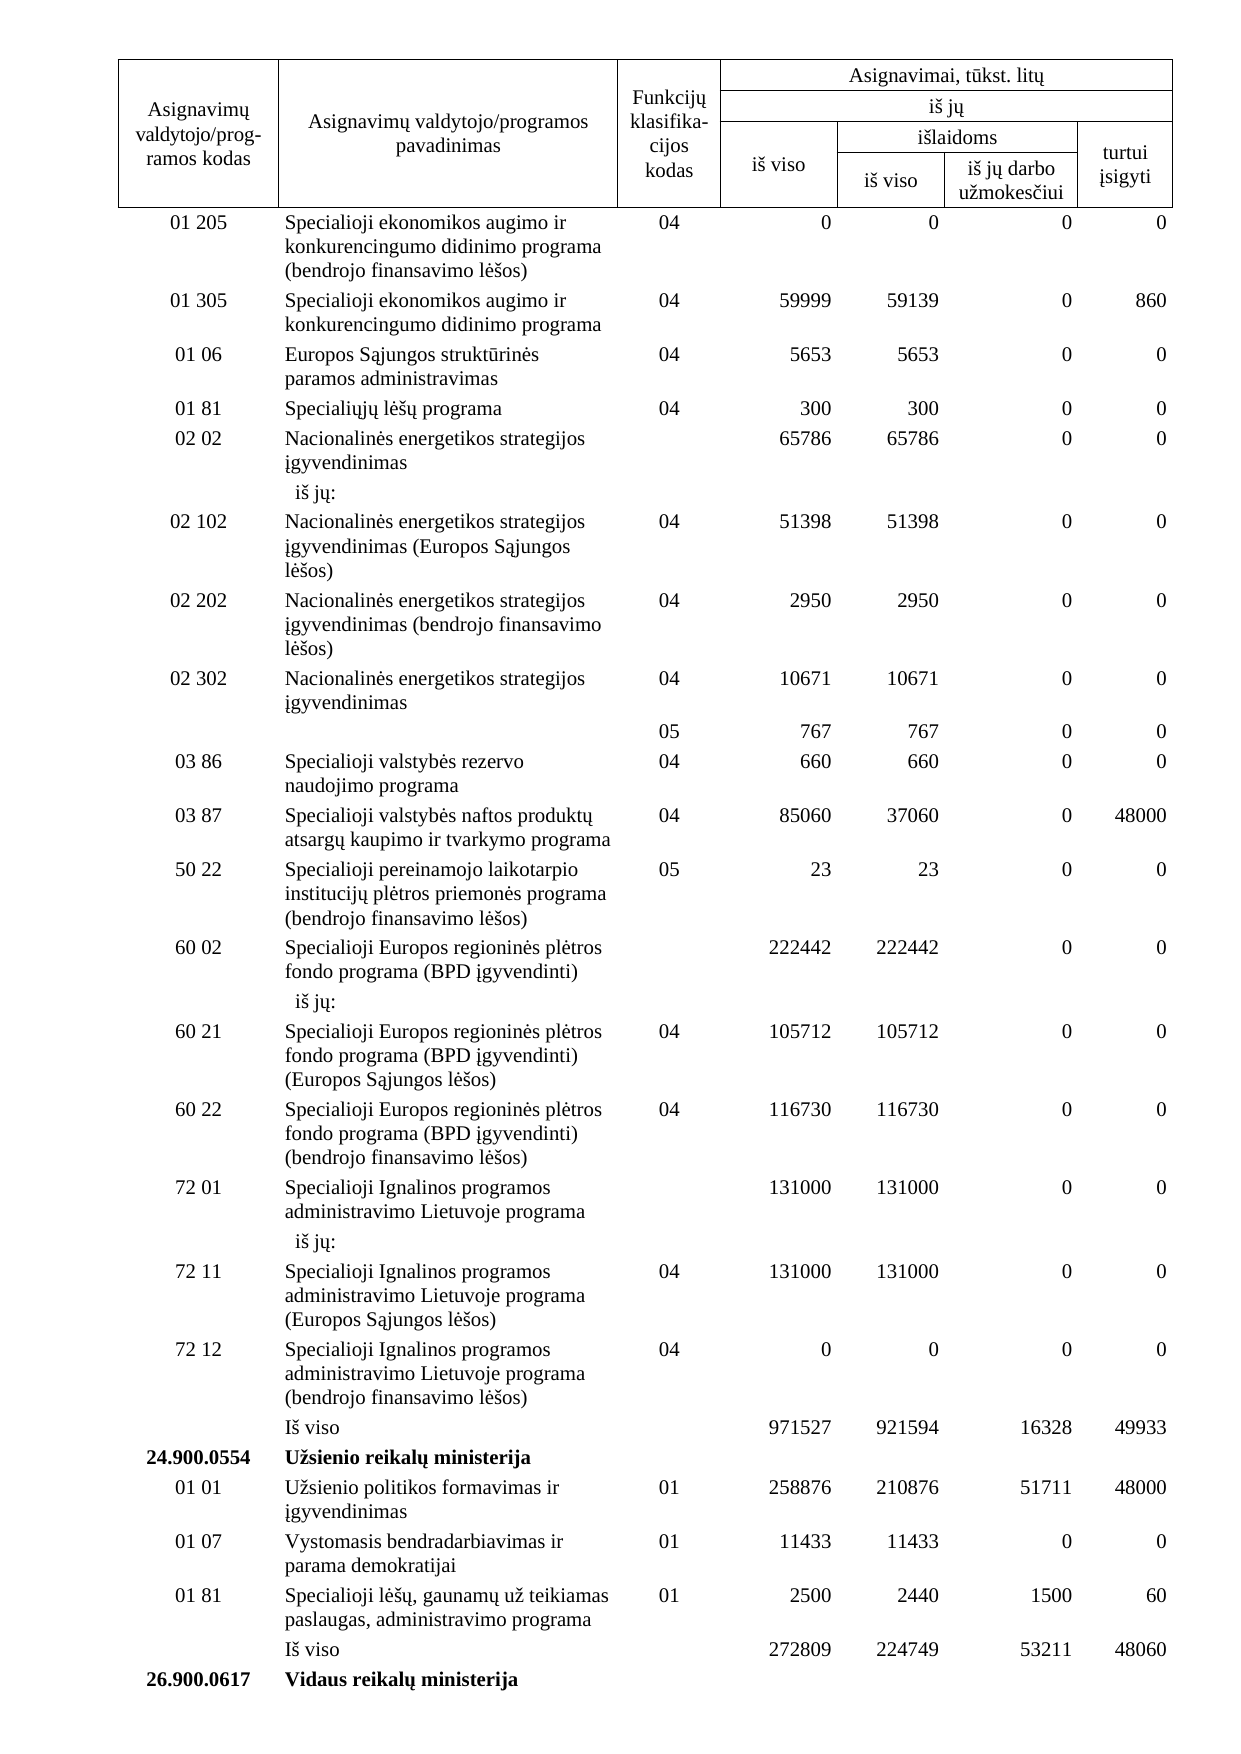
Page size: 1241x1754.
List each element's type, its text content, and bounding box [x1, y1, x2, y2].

table_cell 23 [720, 854, 837, 932]
table_cell 10671 [837, 663, 944, 717]
table_cell Specialioji ekonomikos augimo ir konkurencingumo didinimo programa [279, 285, 618, 339]
table_cell 10671 [720, 663, 837, 717]
table_cell 23 [837, 854, 944, 932]
table_cell 0 [945, 854, 1078, 932]
table_cell 0 [1078, 663, 1172, 717]
table_cell 0 [945, 285, 1078, 339]
table_cell 5653 [720, 339, 837, 393]
table_cell 0 [1078, 1016, 1172, 1094]
table_cell 16328 [945, 1412, 1078, 1442]
table_cell [720, 477, 837, 507]
table_cell [118, 1226, 278, 1256]
table_cell [618, 1442, 720, 1472]
table_cell 0 [720, 1334, 837, 1412]
table_cell 860 [1078, 285, 1172, 339]
table_cell 767 [837, 717, 944, 746]
table_cell 272809 [720, 1634, 837, 1664]
table_cell 0 [1078, 717, 1172, 746]
table_cell 0 [945, 339, 1078, 393]
table_header Asignavimų valdytojo/prog-ramos kodas [119, 60, 278, 207]
table_cell 60 21 [118, 1016, 278, 1094]
table_cell 37060 [837, 800, 944, 854]
table_cell [618, 423, 720, 477]
table_cell iš jų: [279, 477, 618, 507]
table_cell 01 81 [118, 393, 278, 423]
table_header Funkcijų klasifika-cijos kodas [618, 60, 720, 207]
table_cell 224749 [837, 1634, 944, 1664]
table_cell [618, 1226, 720, 1256]
table_cell 02 202 [118, 585, 278, 663]
table_cell 72 11 [118, 1256, 278, 1334]
table_cell iš jų [721, 91, 1172, 121]
table_cell 04 [618, 285, 720, 339]
table_cell 05 [618, 854, 720, 932]
table_cell 0 [837, 208, 944, 285]
table_cell [945, 477, 1078, 507]
table_cell 0 [945, 800, 1078, 854]
table_cell 210876 [837, 1472, 944, 1526]
table_cell 0 [1078, 507, 1172, 584]
table_cell 0 [1078, 1256, 1172, 1334]
table_cell 50 22 [118, 854, 278, 932]
table_cell 2950 [837, 585, 944, 663]
table_cell [618, 1172, 720, 1226]
table_cell 0 [945, 208, 1078, 285]
table_cell Specialioji Ignalinos programos administravimo Lietuvoje programa (Europos Sąjungos lėšos) [279, 1256, 618, 1334]
table_cell 04 [618, 1256, 720, 1334]
table_cell 04 [618, 585, 720, 663]
table_cell 04 [618, 393, 720, 423]
table_cell 2500 [720, 1580, 837, 1634]
table_cell [720, 1664, 837, 1694]
table_cell 131000 [837, 1172, 944, 1226]
table_cell 0 [1078, 854, 1172, 932]
table_cell 04 [618, 1094, 720, 1172]
table_cell 0 [720, 208, 837, 285]
table_cell 105712 [720, 1016, 837, 1094]
table_cell 04 [618, 746, 720, 800]
table_cell 60 02 [118, 933, 278, 986]
table_cell 48060 [1078, 1634, 1172, 1664]
table_cell 971527 [720, 1412, 837, 1442]
table_cell Specialioji Ignalinos programos administravimo Lietuvoje programa [279, 1172, 618, 1226]
table_cell [118, 986, 278, 1016]
table_cell 131000 [720, 1172, 837, 1226]
table_cell 5653 [837, 339, 944, 393]
table_cell 04 [618, 1016, 720, 1094]
table_cell Specialioji valstybės rezervo naudojimo programa [279, 746, 618, 800]
table_cell [720, 1226, 837, 1256]
table_cell 01 01 [118, 1472, 278, 1526]
table_cell 131000 [720, 1256, 837, 1334]
table_cell [618, 1634, 720, 1664]
table_cell Specialioji Europos regioninės plėtros fondo programa (BPD įgyvendinti) [279, 933, 618, 986]
table_cell 0 [945, 1334, 1078, 1412]
table_cell 0 [945, 1526, 1078, 1580]
table_cell 48000 [1078, 800, 1172, 854]
table_cell 116730 [720, 1094, 837, 1172]
table_cell Specialioji valstybės naftos produktų atsargų kaupimo ir tvarkymo programa [279, 800, 618, 854]
table_cell Nacionalinės energetikos strategijos įgyvendinimas (bendrojo finansavimo lėšos) [279, 585, 618, 663]
table_cell Nacionalinės energetikos strategijos įgyvendinimas [279, 423, 618, 477]
table_cell 01 205 [118, 208, 278, 285]
table_cell [1078, 1226, 1172, 1256]
table_cell 2950 [720, 585, 837, 663]
table_cell 60 [1078, 1580, 1172, 1634]
table_cell 85060 [720, 800, 837, 854]
table_cell turtui įsigyti [1078, 122, 1172, 207]
table_cell [118, 1634, 278, 1664]
table_cell 0 [945, 1094, 1078, 1172]
table_cell 01 07 [118, 1526, 278, 1580]
table_cell [720, 986, 837, 1016]
table_cell 116730 [837, 1094, 944, 1172]
table_cell [837, 1664, 944, 1694]
table_cell 660 [720, 746, 837, 800]
table_cell 300 [837, 393, 944, 423]
table_cell 72 01 [118, 1172, 278, 1226]
table_cell 02 302 [118, 663, 278, 717]
table_cell [118, 717, 278, 746]
table_header Asignavimų valdytojo/programos pavadinimas [279, 60, 617, 207]
table_cell 02 102 [118, 507, 278, 584]
table_cell Europos Sąjungos struktūrinės paramos administravimas [279, 339, 618, 393]
table_cell 05 [618, 717, 720, 746]
table_cell 0 [945, 746, 1078, 800]
table_cell Vidaus reikalų ministerija [279, 1664, 618, 1694]
table_cell 0 [945, 507, 1078, 584]
table_cell 0 [945, 423, 1078, 477]
table_cell [279, 717, 618, 746]
table_cell [118, 1412, 278, 1442]
table_cell iš viso [721, 122, 837, 207]
table_cell 0 [837, 1334, 944, 1412]
table_cell iš jų darbo užmokesčiui [945, 153, 1077, 207]
table_cell 0 [1078, 746, 1172, 800]
table_cell 0 [1078, 208, 1172, 285]
table_cell [1078, 986, 1172, 1016]
table_cell 60 22 [118, 1094, 278, 1172]
table_cell 01 305 [118, 285, 278, 339]
table_cell 51398 [720, 507, 837, 584]
table_header Asignavimai, tūkst. litų [721, 60, 1172, 90]
table_cell 0 [1078, 393, 1172, 423]
table_cell 24.900.0554 [118, 1442, 278, 1472]
table_cell Specialioji Europos regioninės plėtros fondo programa (BPD įgyvendinti) (bendrojo finansavimo lėšos) [279, 1094, 618, 1172]
table_cell 0 [945, 717, 1078, 746]
table_cell [618, 1412, 720, 1442]
table_cell 105712 [837, 1016, 944, 1094]
table_cell 0 [1078, 1172, 1172, 1226]
table_cell Specialioji pereinamojo laikotarpio institucijų plėtros priemonės programa (bendrojo finansavimo lėšos) [279, 854, 618, 932]
table_cell 0 [945, 933, 1078, 986]
table_cell Nacionalinės energetikos strategijos įgyvendinimas [279, 663, 618, 717]
table_cell 01 [618, 1526, 720, 1580]
table_cell 53211 [945, 1634, 1078, 1664]
table_cell 0 [1078, 1094, 1172, 1172]
table_cell [618, 986, 720, 1016]
table_cell 59999 [720, 285, 837, 339]
table_cell 04 [618, 208, 720, 285]
table_cell Specialioji Ignalinos programos administravimo Lietuvoje programa (bendrojo finansavimo lėšos) [279, 1334, 618, 1412]
table_cell 660 [837, 746, 944, 800]
table_cell Specialiųjų lėšų programa [279, 393, 618, 423]
table_cell Iš viso [279, 1412, 618, 1442]
table_cell 01 [618, 1580, 720, 1634]
table_cell 04 [618, 1334, 720, 1412]
table_cell 48000 [1078, 1472, 1172, 1526]
table_cell 0 [1078, 1334, 1172, 1412]
table_cell 131000 [837, 1256, 944, 1334]
table_cell 51711 [945, 1472, 1078, 1526]
table_cell [837, 1226, 944, 1256]
table_cell 0 [945, 1172, 1078, 1226]
table_cell 01 81 [118, 1580, 278, 1634]
table_cell [837, 986, 944, 1016]
table_cell iš jų: [279, 986, 618, 1016]
table_cell 49933 [1078, 1412, 1172, 1442]
table_cell 04 [618, 507, 720, 584]
table_cell [618, 477, 720, 507]
table_cell 03 87 [118, 800, 278, 854]
table_cell 0 [1078, 585, 1172, 663]
table_cell Vystomasis bendradarbiavimas ir parama demokratijai [279, 1526, 618, 1580]
table_cell 11433 [720, 1526, 837, 1580]
table_cell 0 [945, 585, 1078, 663]
table_cell Užsienio politikos formavimas ir įgyvendinimas [279, 1472, 618, 1526]
table_cell 65786 [720, 423, 837, 477]
table_cell [618, 933, 720, 986]
table_cell Užsienio reikalų ministerija [279, 1442, 618, 1472]
table_cell [945, 986, 1078, 1016]
table_cell 0 [1078, 1526, 1172, 1580]
table_cell 01 [618, 1472, 720, 1526]
table_cell 0 [945, 1256, 1078, 1334]
table_cell Nacionalinės energetikos strategijos įgyvendinimas (Europos Sąjungos lėšos) [279, 507, 618, 584]
table_cell 0 [1078, 933, 1172, 986]
table_cell Specialioji lėšų, gaunamų už teikiamas paslaugas, administravimo programa [279, 1580, 618, 1634]
table_cell 0 [1078, 423, 1172, 477]
table_cell Specialioji Europos regioninės plėtros fondo programa (BPD įgyvendinti) (Europos Sąjungos lėšos) [279, 1016, 618, 1094]
table_cell 0 [945, 1016, 1078, 1094]
table_cell 04 [618, 663, 720, 717]
table_cell 300 [720, 393, 837, 423]
table_cell [945, 1442, 1078, 1472]
table_cell Specialioji ekonomikos augimo ir konkurencingumo didinimo programa (bendrojo finansavimo lėšos) [279, 208, 618, 285]
table_cell 2440 [837, 1580, 944, 1634]
table_cell 222442 [720, 933, 837, 986]
table_cell 767 [720, 717, 837, 746]
table_cell [837, 477, 944, 507]
table_cell 921594 [837, 1412, 944, 1442]
table_cell 51398 [837, 507, 944, 584]
table_cell 0 [945, 663, 1078, 717]
table_cell [837, 1442, 944, 1472]
table_cell Iš viso [279, 1634, 618, 1664]
table_cell 59139 [837, 285, 944, 339]
table_cell iš viso [838, 153, 944, 207]
table_cell išlaidoms [838, 122, 1077, 152]
table_cell 72 12 [118, 1334, 278, 1412]
table_cell [118, 477, 278, 507]
table_cell [1078, 1442, 1172, 1472]
table_cell 222442 [837, 933, 944, 986]
table_cell 258876 [720, 1472, 837, 1526]
table_cell iš jų: [279, 1226, 618, 1256]
table_cell 11433 [837, 1526, 944, 1580]
table_cell [1078, 1664, 1172, 1694]
table_cell 01 06 [118, 339, 278, 393]
table_cell 02 02 [118, 423, 278, 477]
table_cell [945, 1226, 1078, 1256]
table_cell 03 86 [118, 746, 278, 800]
table_cell 0 [945, 393, 1078, 423]
table_cell 04 [618, 339, 720, 393]
table_cell 04 [618, 800, 720, 854]
table_cell 0 [1078, 339, 1172, 393]
table_cell [720, 1442, 837, 1472]
table_cell [1078, 477, 1172, 507]
table_cell [945, 1664, 1078, 1694]
table_cell 65786 [837, 423, 944, 477]
table_cell [618, 1664, 720, 1694]
table_cell 1500 [945, 1580, 1078, 1634]
table_cell 26.900.0617 [118, 1664, 278, 1694]
